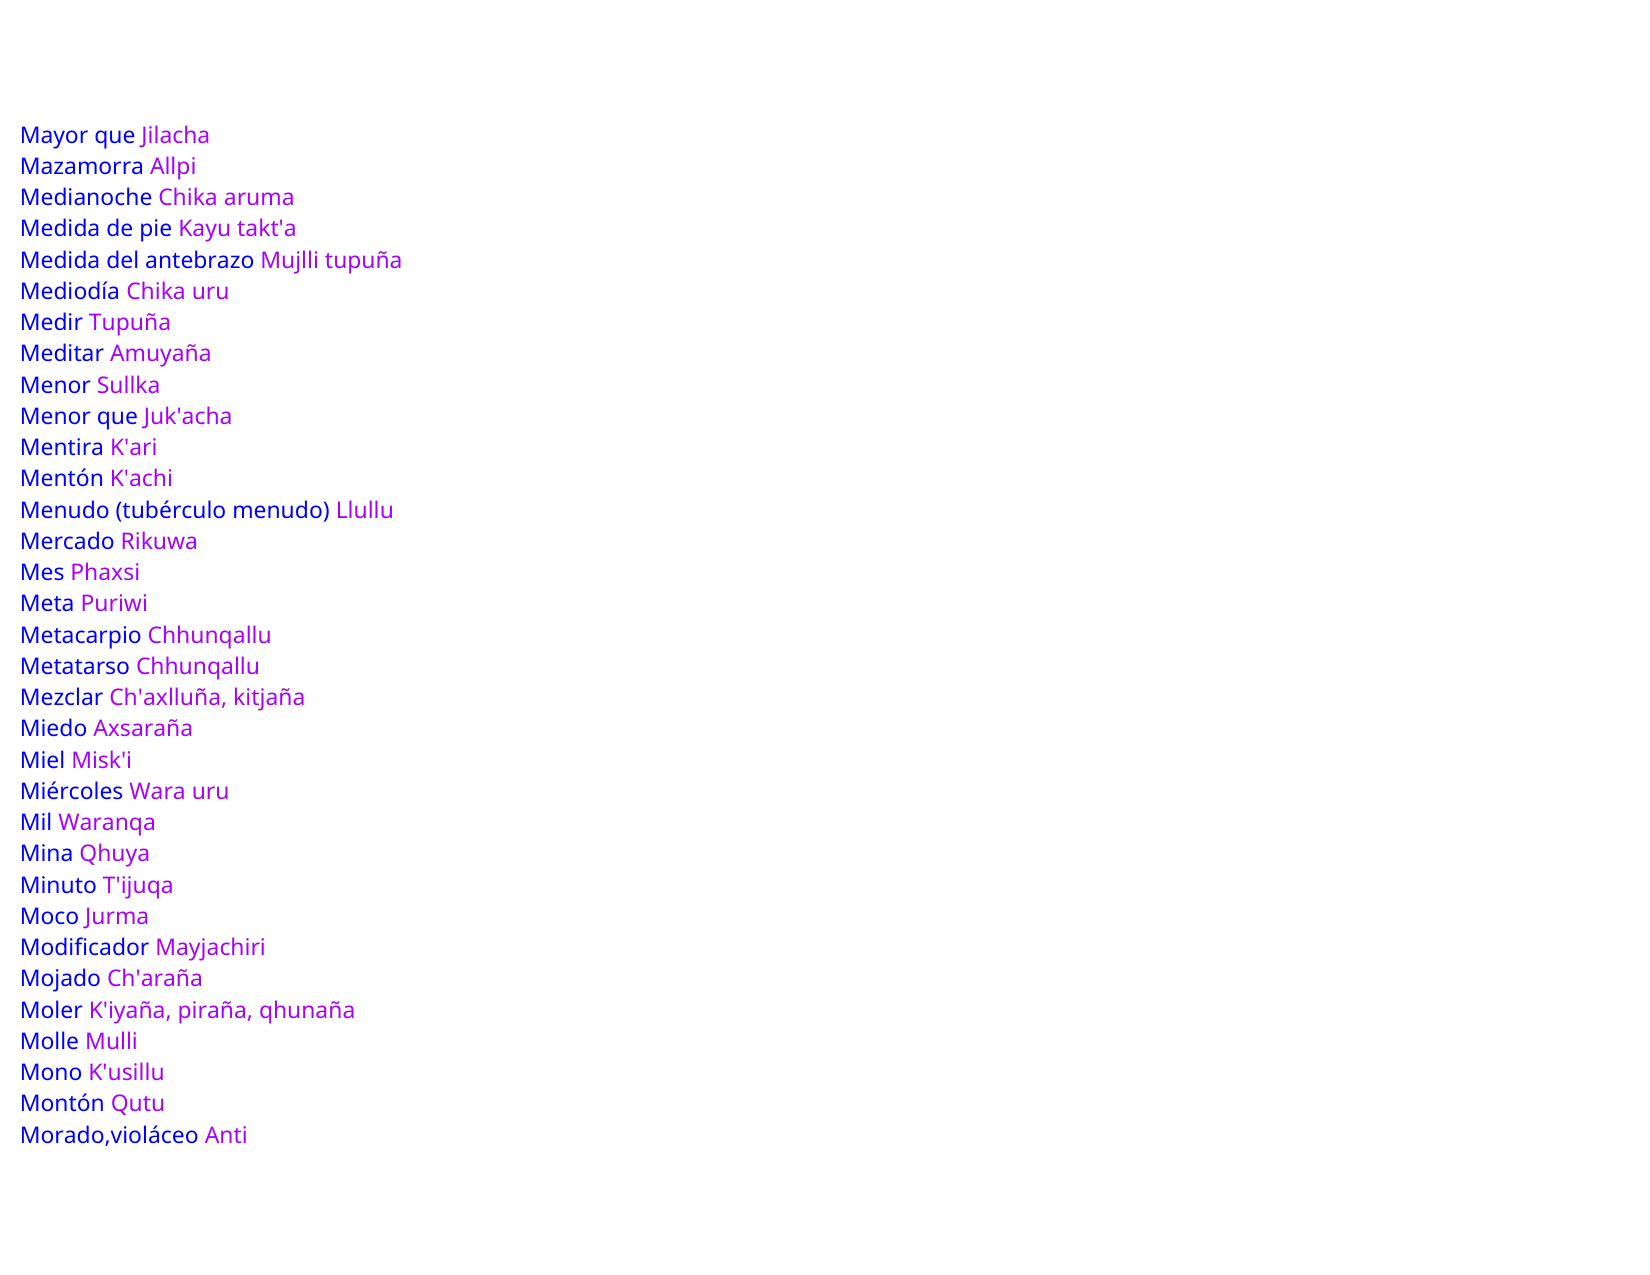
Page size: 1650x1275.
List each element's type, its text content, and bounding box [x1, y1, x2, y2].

text Menor que Juk'acha [19, 400, 1616, 431]
text Modificador Mayjachiri [19, 931, 1616, 962]
text Morado,violáceo Anti [19, 1118, 1616, 1150]
text Mina Qhuya [19, 837, 1616, 868]
text Miel Misk'i [19, 743, 1616, 775]
text Molle Mulli [19, 1025, 1616, 1056]
text Mono K'usillu [19, 1056, 1616, 1087]
text Medida del antebrazo Mujlli tupuña [19, 243, 1616, 275]
text Miedo Axsaraña [19, 712, 1616, 743]
text Mezclar Ch'axlluña, kitjaña [19, 681, 1616, 712]
text Montón Qutu [19, 1087, 1616, 1118]
text Metacarpio Chhunqallu [19, 618, 1616, 650]
text Medianoche Chika aruma [19, 181, 1616, 212]
text Mentón K'achi [19, 462, 1616, 493]
text Mes Phaxsi [19, 556, 1616, 587]
text Mil Waranqa [19, 806, 1616, 837]
text Mercado Rikuwa [19, 525, 1616, 556]
text Menor Sullka [19, 368, 1616, 400]
text Moler K'iyaña, piraña, qhunaña [19, 993, 1616, 1025]
text Meditar Amuyaña [19, 337, 1616, 368]
text Miércoles Wara uru [19, 775, 1616, 806]
text Mayor que Jilacha [19, 118, 1616, 150]
text Moco Jurma [19, 900, 1616, 931]
text Mazamorra Allpi [19, 150, 1616, 181]
text Medida de pie Kayu takt'a [19, 212, 1616, 243]
text Meta Puriwi [19, 587, 1616, 618]
text Mediodía Chika uru [19, 275, 1616, 306]
text Medir Tupuña [19, 306, 1616, 337]
text Mentira K'ari [19, 431, 1616, 462]
text Minuto T'ijuqa [19, 868, 1616, 900]
text Mojado Ch'araña [19, 962, 1616, 993]
text Menudo (tubérculo menudo) Llullu [19, 493, 1616, 525]
text Metatarso Chhunqallu [19, 650, 1616, 681]
